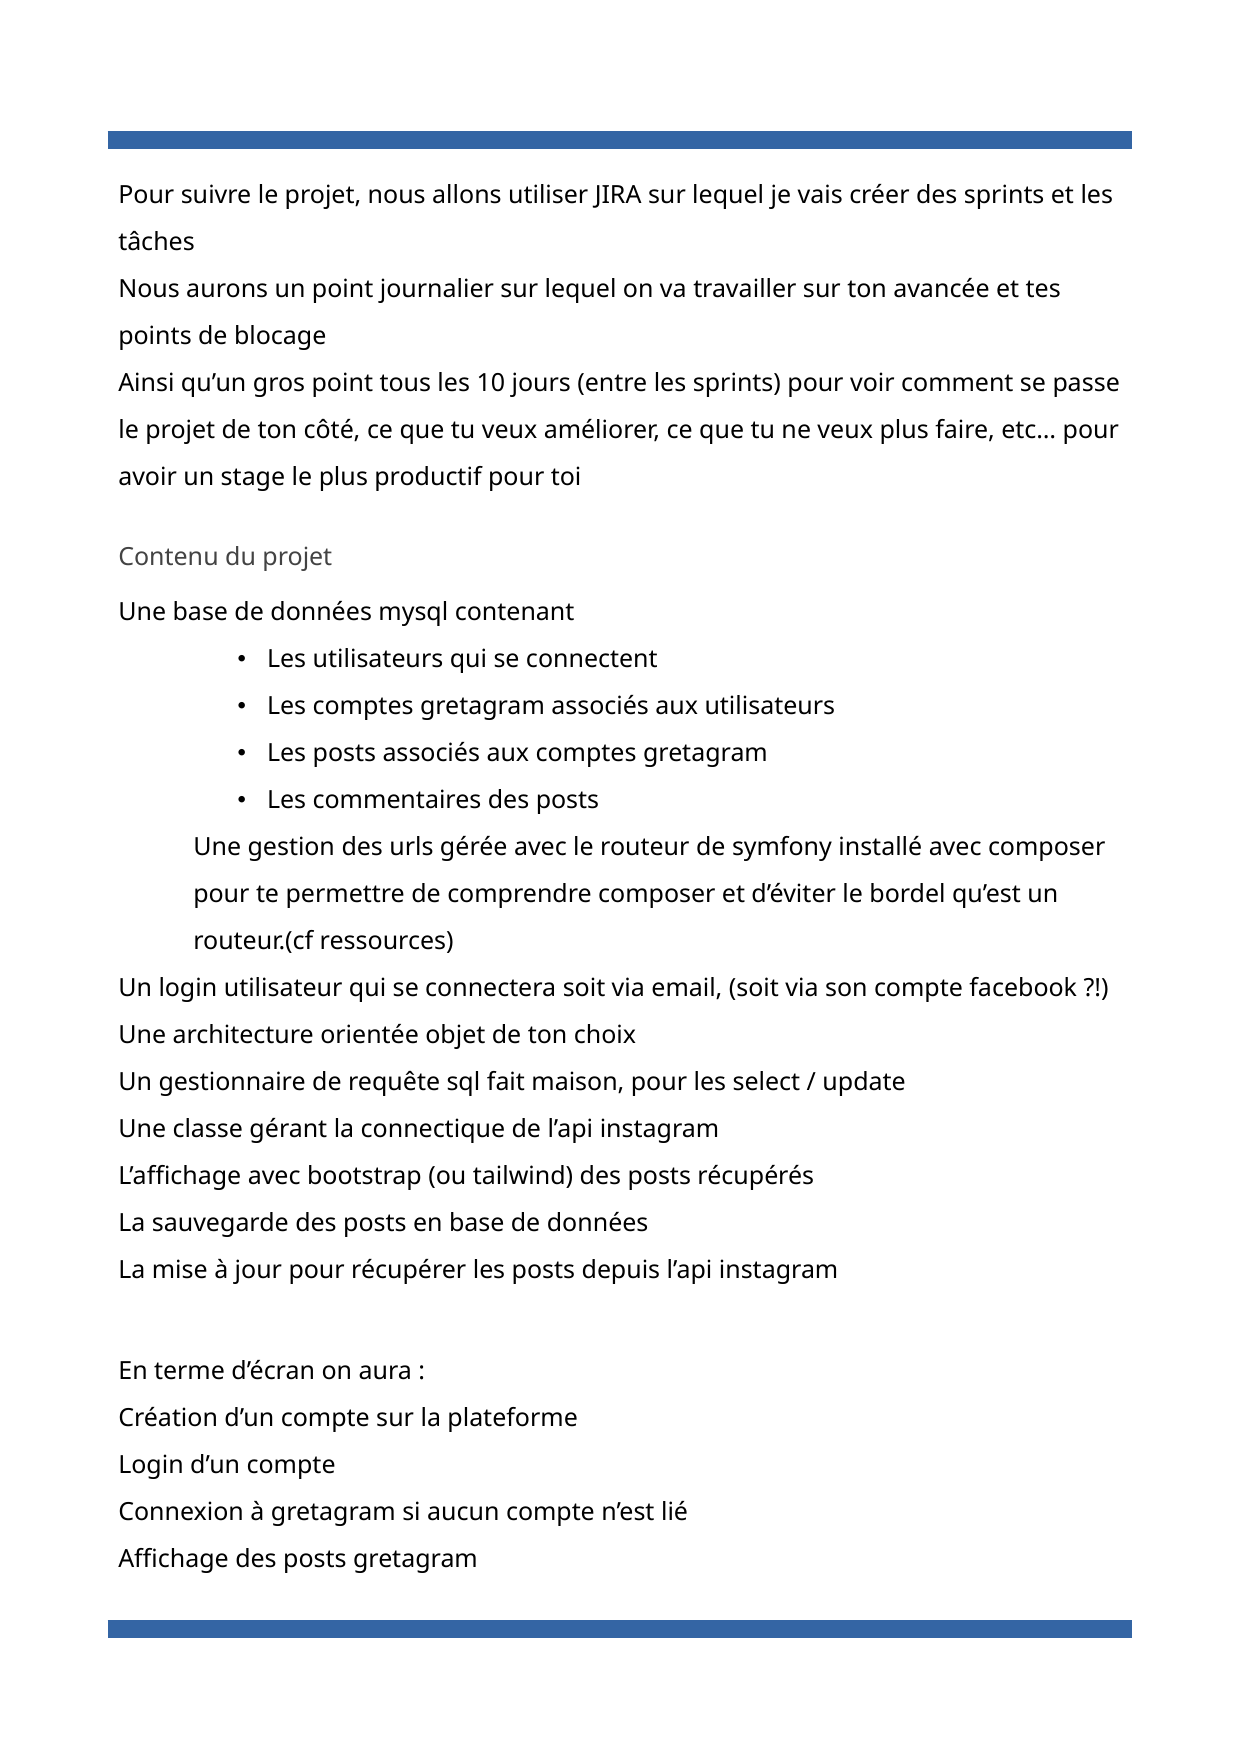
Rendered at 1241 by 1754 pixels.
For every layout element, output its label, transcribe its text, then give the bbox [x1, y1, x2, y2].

text La mise à jour pour récupérer les posts depuis l’api instagram [118, 1252, 1122, 1286]
text Un gestionnaire de requête sql fait maison, pour les select / update [118, 1064, 1122, 1098]
text Un login utilisateur qui se connectera soit via email, (soit via son compte facebook ?!) [118, 970, 1122, 1004]
list Les utilisateurs qui se connectent [237, 641, 1122, 675]
text Une classe gérant la connectique de l’api instagram [118, 1111, 1122, 1145]
text Pour suivre le projet, nous allons utiliser JIRA sur lequel je vais créer des sprints et les tâches [118, 176, 1122, 257]
text La sauvegarde des posts en base de données [118, 1204, 1122, 1239]
text En terme d’écran on aura : [118, 1352, 1122, 1386]
text Création d’un compte sur la plateforme [118, 1399, 1122, 1433]
text Ainsi qu’un gros point tous les 10 jours (entre les sprints) pour voir comment se passe le projet de ton côté, ce que tu veux améliorer, ce que tu ne veux plus faire, etc… pour avoir un stage le plus productif pour toi [118, 364, 1122, 492]
text Une gestion des urls gérée avec le routeur de symfony installé avec composer pour te permettre de comprendre composer et d’éviter le bordel qu’est un routeur.(cf ressources) [193, 829, 1122, 957]
text Nous aurons un point journalier sur lequel on va travailler sur ton avancée et tes points de blocage [118, 270, 1122, 351]
list Les commentaires des posts [237, 782, 1122, 816]
text Login d’un compte [118, 1446, 1122, 1480]
list Les comptes gretagram associés aux utilisateurs [237, 688, 1122, 722]
text L’affichage avec bootstrap (ou tailwind) des posts récupérés [118, 1158, 1122, 1192]
text Affichage des posts gretagram [118, 1540, 1122, 1574]
text Une base de données mysql contenant [118, 594, 1122, 628]
list Les posts associés aux comptes gretagram [237, 735, 1122, 769]
text Connexion à gretagram si aucun compte n’est lié [118, 1493, 1122, 1527]
text Une architecture orientée objet de ton choix [118, 1017, 1122, 1051]
subtitle Contenu du projet [118, 538, 1122, 573]
